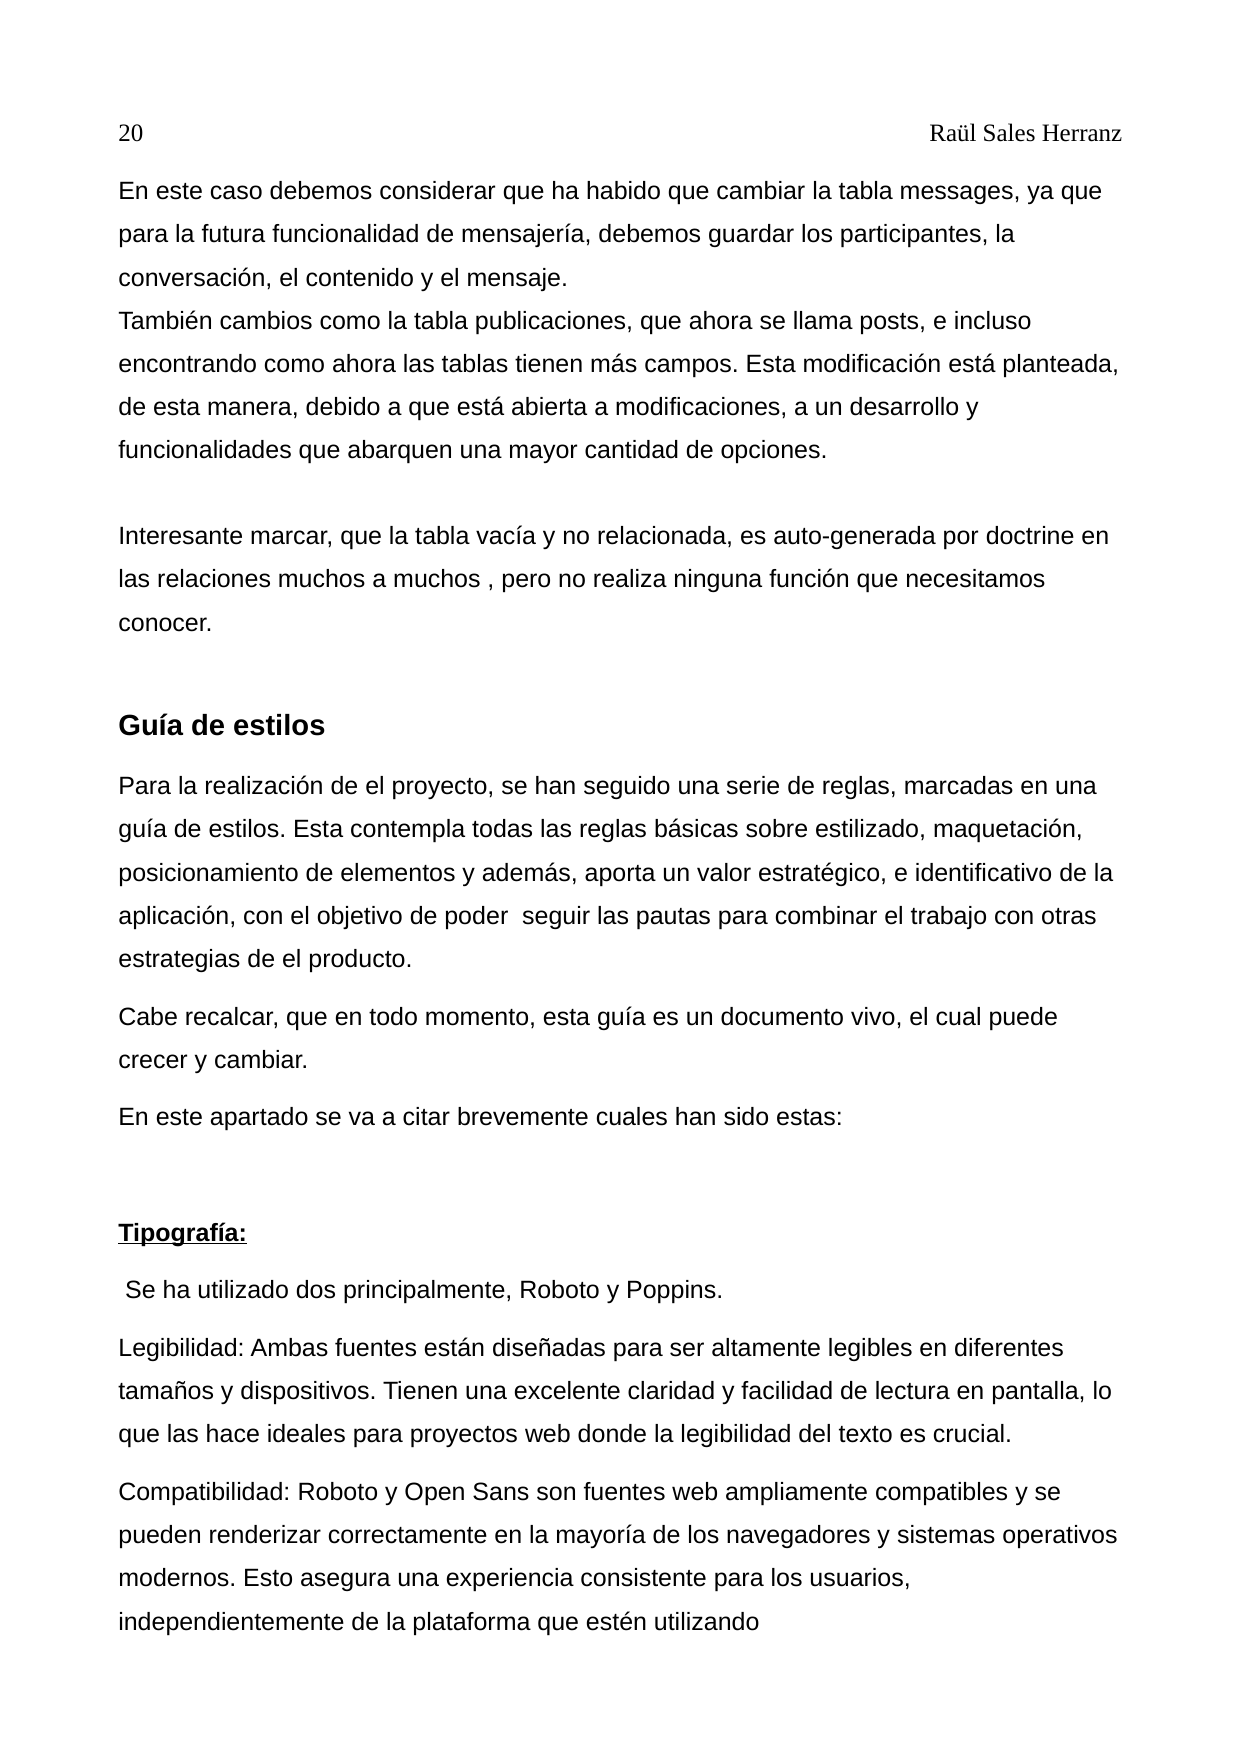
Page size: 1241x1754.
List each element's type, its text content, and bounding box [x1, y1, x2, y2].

subtitle Guía de estilos [118, 708, 1122, 742]
text Cabe recalcar, que en todo momento, esta guía es un documento vivo, el cual puede crecer y cambiar. [118, 1001, 1122, 1073]
text Tipografía: [118, 1218, 1122, 1246]
text Se ha utilizado dos principalmente, Roboto y Poppins. [118, 1275, 1122, 1304]
text Interesante marcar, que la tabla vacía y no relacionada, es auto-generada por doctrine en las relaciones muchos a muchos , pero no realiza ninguna función que necesitamos conocer. [118, 521, 1122, 636]
text Compatibilidad: Roboto y Open Sans son fuentes web ampliamente compatibles y se pueden renderizar correctamente en la mayoría de los navegadores y sistemas operativos modernos. Esto asegura una experiencia consistente para los usuarios, independientemente de la plataforma que estén utilizando [118, 1477, 1122, 1635]
text Legibilidad: Ambas fuentes están diseñadas para ser altamente legibles en diferentes tamaños y dispositivos. Tienen una excelente claridad y facilidad de lectura en pantalla, lo que las hace ideales para proyectos web donde la legibilidad del texto es crucial. [118, 1333, 1122, 1448]
text En este caso debemos considerar que ha habido que cambiar la tabla messages, ya que para la futura funcionalidad de mensajería, debemos guardar los participantes, la conversación, el contenido y el mensaje. [118, 176, 1122, 291]
text También cambios como la tabla publicaciones, que ahora se llama posts, e incluso encontrando como ahora las tablas tienen más campos. Esta modificación está planteada, de esta manera, debido a que está abierta a modificaciones, a un desarrollo y funcionalidades que abarquen una mayor cantidad de opciones. [118, 306, 1122, 464]
text Para la realización de el proyecto, se han seguido una serie de reglas, marcadas en una guía de estilos. Esta contempla todas las reglas básicas sobre estilizado, maquetación, posicionamiento de elementos y además, aporta un valor estratégico, e identificativo de la aplicación, con el objetivo de poder seguir las pautas para combinar el trabajo con otras estrategias de el producto. [118, 771, 1122, 972]
text En este apartado se va a citar brevemente cuales han sido estas: [118, 1102, 1122, 1131]
